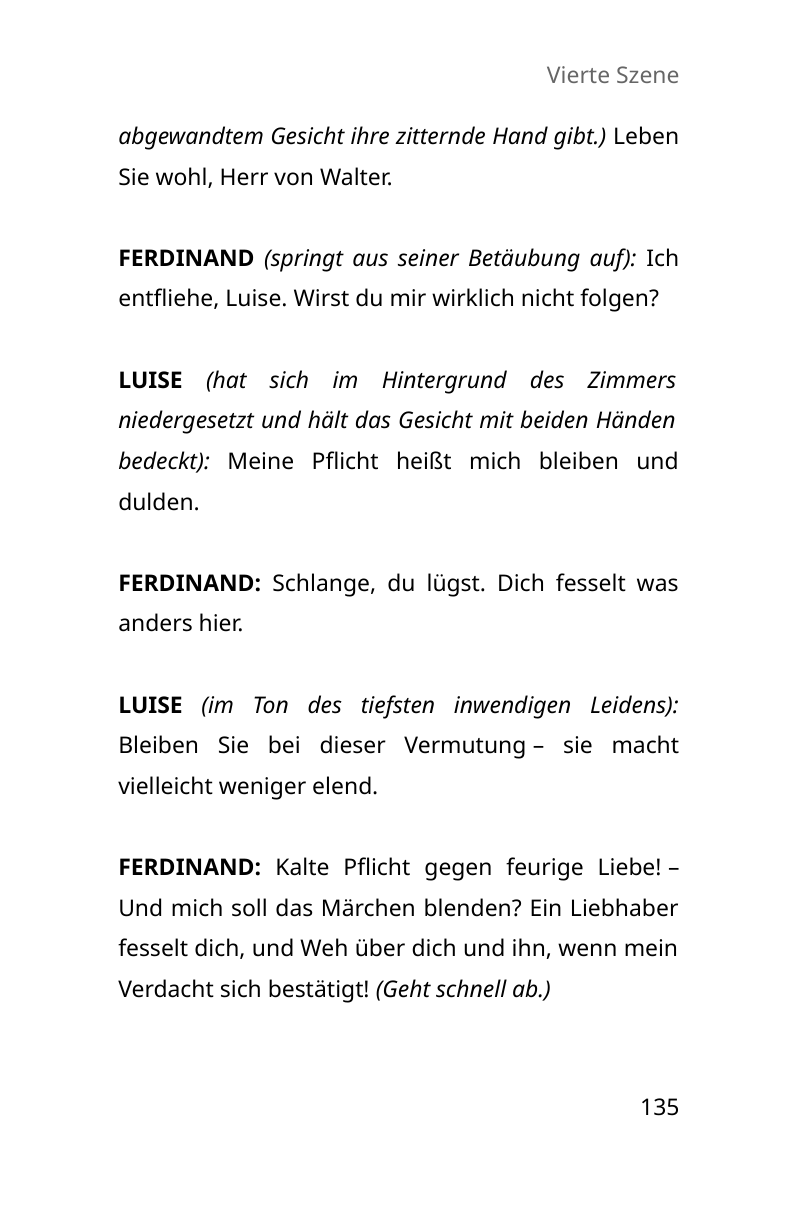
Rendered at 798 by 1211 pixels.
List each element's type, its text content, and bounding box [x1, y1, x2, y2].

text FERDINAND: Kalte Pflicht gegen feurige Liebe! – Und mich soll das Märchen blenden? Ein Liebhaber fesselt dich, und Weh über dich und ihn, wenn mein Verdacht sich bestätigt! (Geht schnell ab.) [118, 822, 679, 1004]
text LUISE (im Ton des tiefsten inwendigen Leidens): Bleiben Sie bei dieser Vermutung – sie macht vielleicht weniger elend. [118, 660, 679, 801]
text FERDINAND: Schlange, du lügst. Dich fesselt was anders hier. [118, 538, 679, 638]
text FERDINAND (springt aus seiner Betäubung auf): Ich entfliehe, Luise. Wirst du mir wirklich nicht folgen? [118, 213, 679, 313]
text LUISE (hat sich im Hintergrund des Zimmers niedergesetzt und hält das Gesicht mit beiden Händen bedeckt): Meine Pflicht heißt mich bleiben und dulden. [118, 335, 679, 517]
text abgewandtem Gesicht ihre zitternde Hand gibt.) Leben Sie wohl, Herr von Walter. [118, 120, 679, 192]
